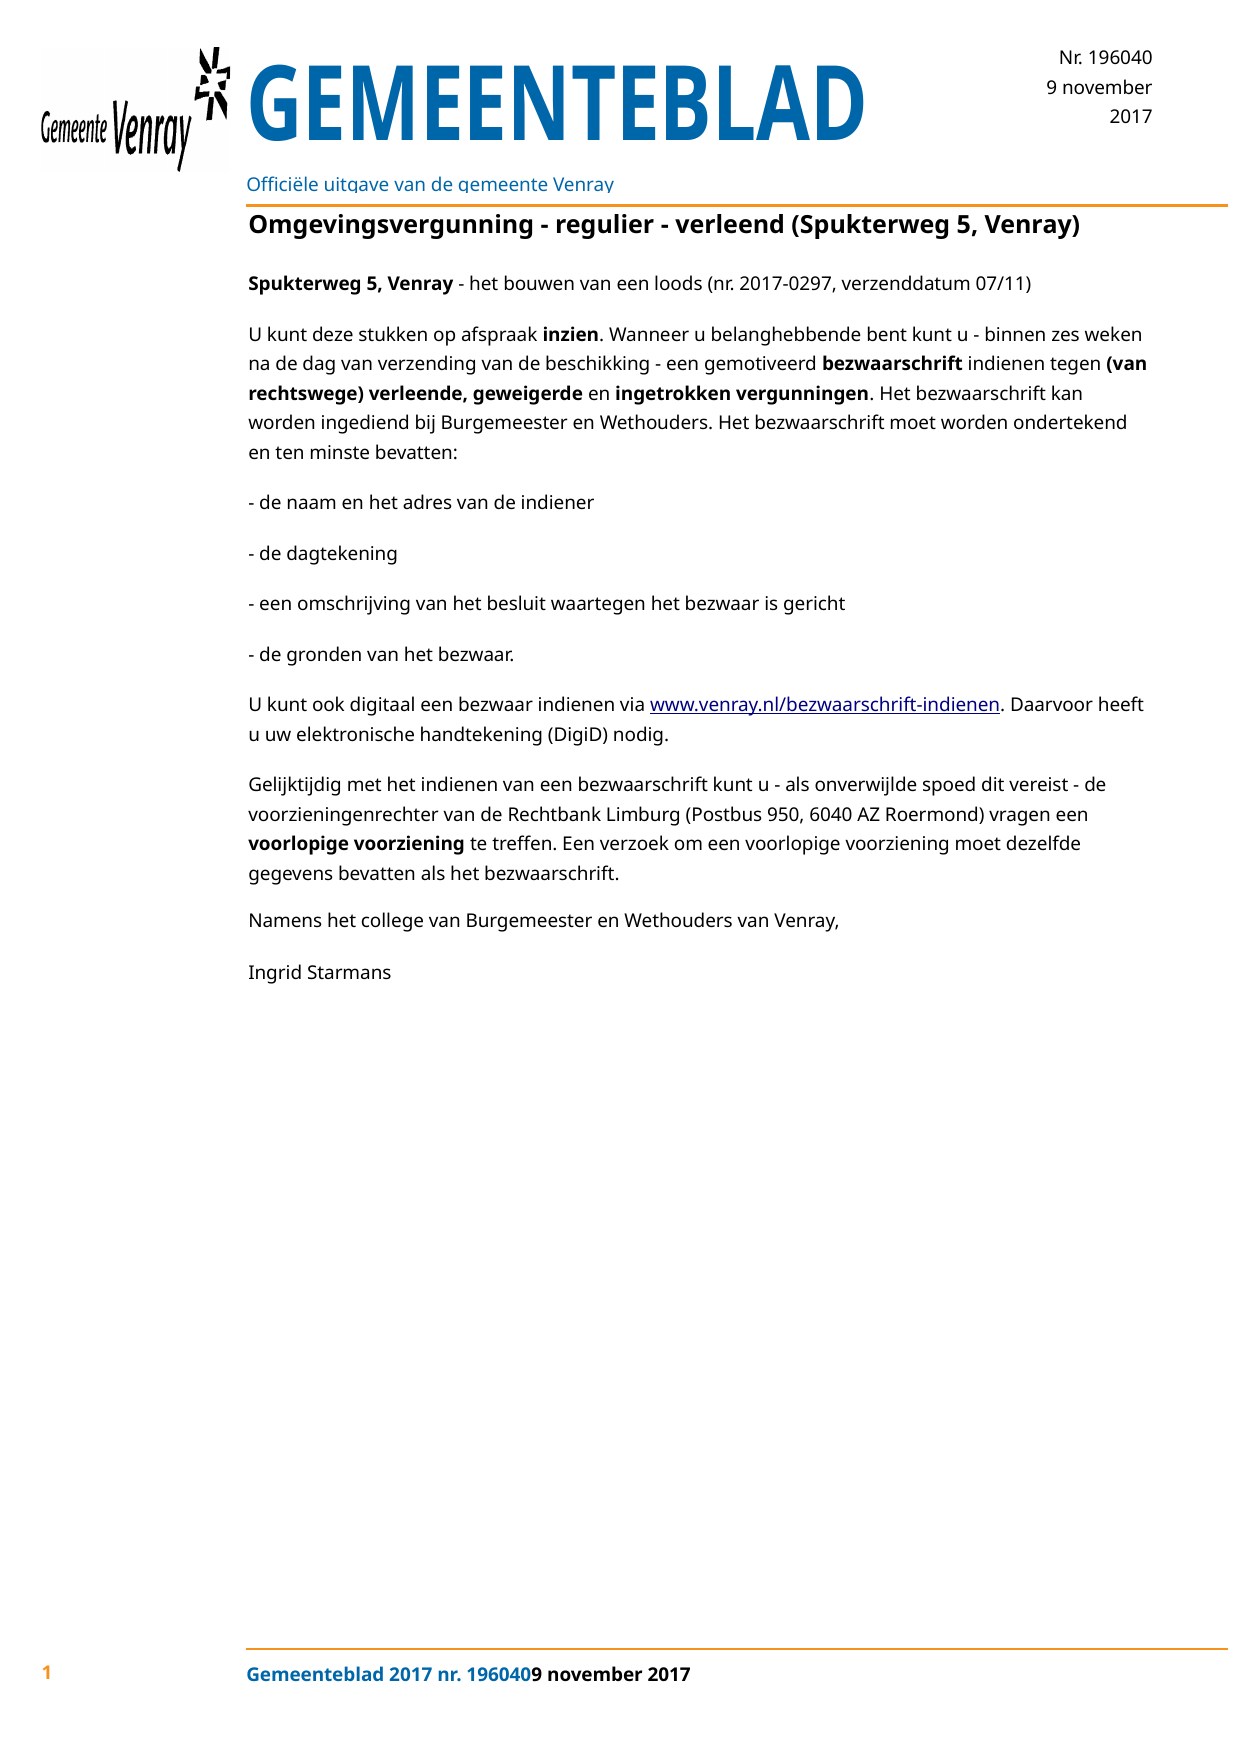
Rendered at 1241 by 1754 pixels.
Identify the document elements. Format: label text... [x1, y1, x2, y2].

text Omgevingsvergunning - regulier - verleend (Spukterweg 5, Venray) [248, 207, 1152, 241]
picture [41, 47, 231, 172]
text U kunt ook digitaal een bezwaar indienen via www.venray.nl/bezwaarschrift-indienen. Daarvoor heeft u uw elektronische handtekening (DigiD) nodig. [248, 691, 1152, 746]
text - de gronden van het bezwaar. [248, 641, 1152, 666]
text Namens het college van Burgemeester en Wethouders van Venray, [248, 908, 1152, 933]
text Gelijktijdig met het indienen van een bezwaarschrift kunt u - als onverwijlde spoed dit vereist - de voorzieningenrechter van de Rechtbank Limburg (Postbus 950, 6040 AZ Roermond) vragen een voorlopige voorziening te treffen. Een verzoek om een voorlopige voorziening moet dezelfde gegevens bevatten als het bezwaarschrift. [248, 771, 1152, 886]
text Ingrid Starmans [248, 959, 1152, 985]
text - een omschrijving van het besluit waartegen het bezwaar is gericht [248, 590, 1152, 616]
text U kunt deze stukken op afspraak inzien. Wanneer u belanghebbende bent kunt u - binnen zes weken na de dag van verzending van de beschikking - een gemotiveerd bezwaarschrift indienen tegen (van rechtswege) verleende, geweigerde en ingetrokken vergunningen. Het bezwaarschrift kan worden ingediend bij Burgemeester en Wethouders. Het bezwaarschrift moet worden ondertekend en ten minste bevatten: [248, 321, 1152, 465]
text - de dagtekening [248, 540, 1152, 566]
text - de naam en het adres van de indiener [248, 489, 1152, 515]
text Spukterweg 5, Venray - het bouwen van een loods (nr. 2017-0297, verzenddatum 07/11) [248, 270, 1152, 296]
